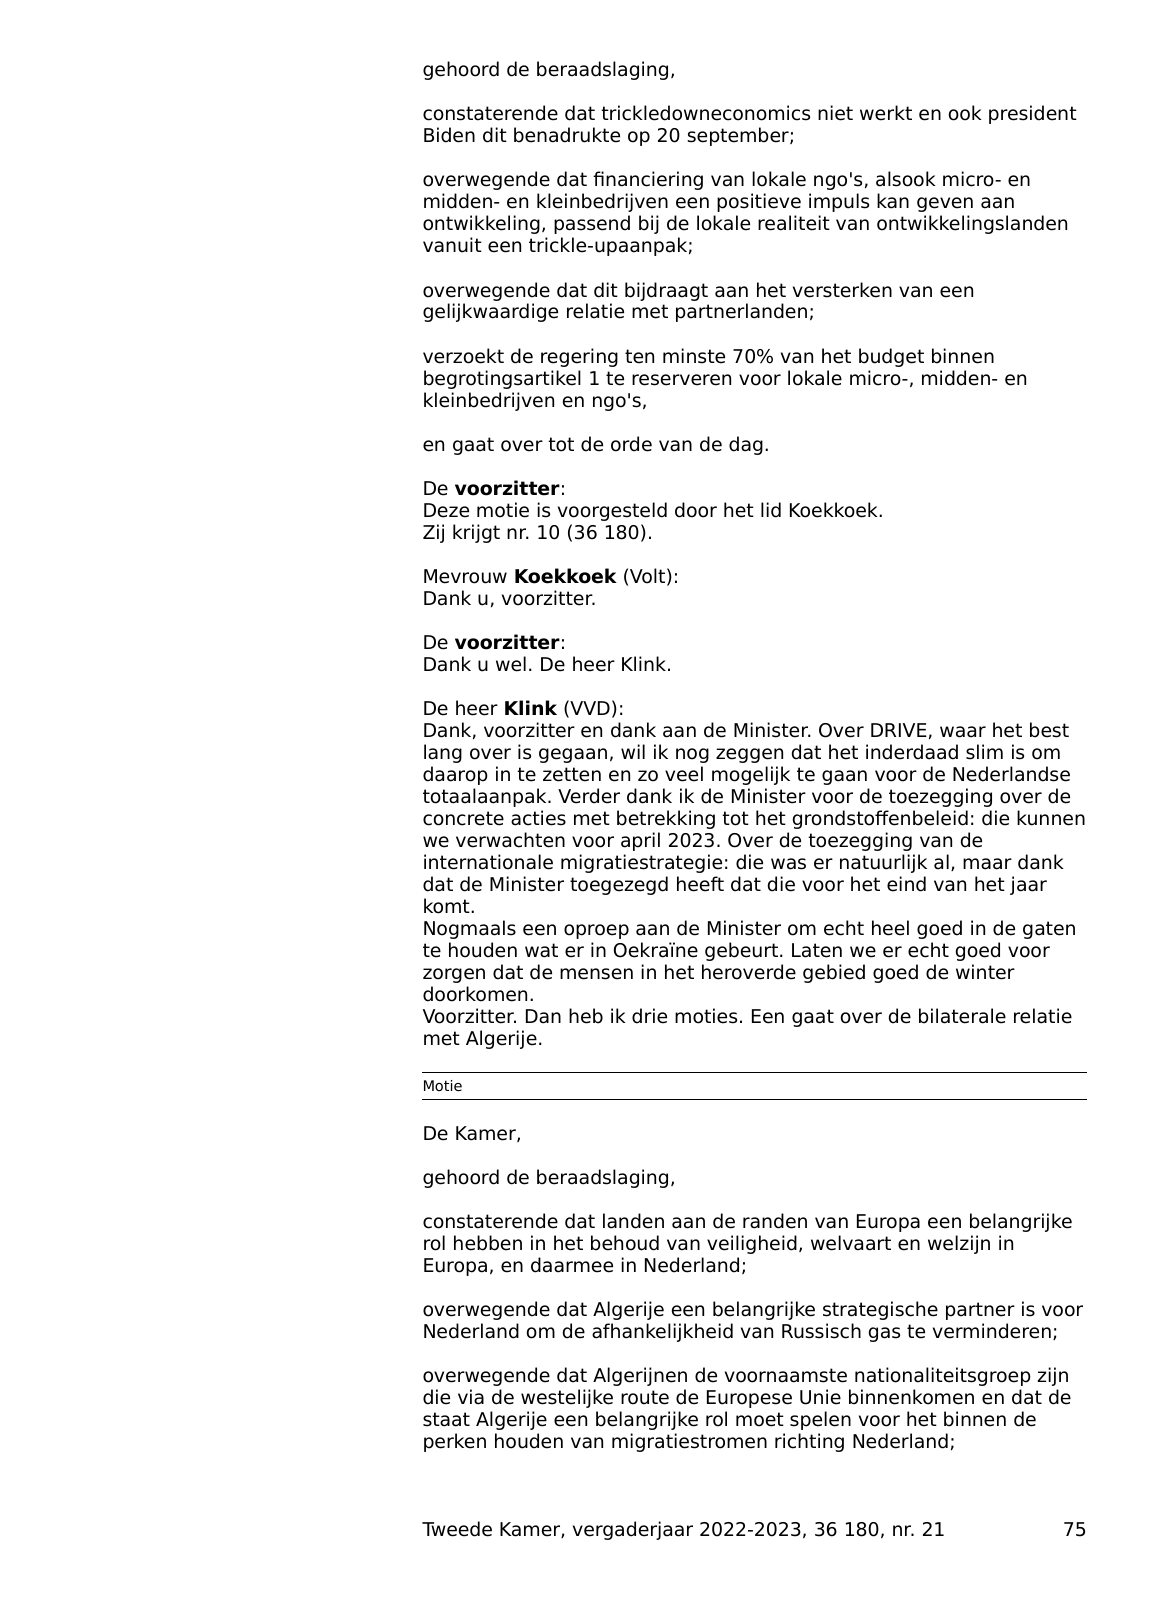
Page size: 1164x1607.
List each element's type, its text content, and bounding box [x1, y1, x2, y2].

text Dank u, voorzitter. [422, 588, 1087, 610]
text overwegende dat financiering van lokale ngo's, alsook micro- en midden- en kleinbedrijven een positieve impuls kan geven aan ontwikkeling, passend bij de lokale realiteit van ontwikkelingslanden vanuit een trickle-upaanpak; [422, 169, 1087, 257]
text Nogmaals een oproep aan de Minister om echt heel goed in de gaten te houden wat er in Oekraïne gebeurt. Laten we er echt goed voor zorgen dat de mensen in het heroverde gebied goed de winter doorkomen. [422, 918, 1087, 1006]
text Deze motie is voorgesteld door het lid Koekkoek. [422, 500, 1087, 522]
text De voorzitter: [422, 632, 1087, 654]
text Dank, voorzitter en dank aan de Minister. Over DRIVE, waar het best lang over is gegaan, wil ik nog zeggen dat het inderdaad slim is om daarop in te zetten en zo veel mogelijk te gaan voor de Nederlandse totaalaanpak. Verder dank ik de Minister voor de toezegging over de concrete acties met betrekking tot het grondstoffenbeleid: die kunnen we verwachten voor april 2023. Over de toezegging van de internationale migratiestrategie: die was er natuurlijk al, maar dank dat de Minister toegezegd heeft dat die voor het eind van het jaar komt. [422, 720, 1087, 918]
text gehoord de beraadslaging, [422, 1167, 1087, 1189]
text constaterende dat trickledowneconomics niet werkt en ook president Biden dit benadrukte op 20 september; [422, 103, 1087, 147]
text De voorzitter: [422, 478, 1087, 500]
text constaterende dat landen aan de randen van Europa een belangrijke rol hebben in het behoud van veiligheid, welvaart en welzijn in Europa, en daarmee in Nederland; [422, 1211, 1087, 1277]
text overwegende dat Algerijnen de voornaamste nationaliteitsgroep zijn die via de westelijke route de Europese Unie binnenkomen en dat de staat Algerije een belangrijke rol moet spelen voor het binnen de perken houden van migratiestromen richting Nederland; [422, 1365, 1087, 1453]
text De heer Klink (VVD): [422, 698, 1087, 720]
text Mevrouw Koekkoek (Volt): [422, 566, 1087, 588]
text Voorzitter. Dan heb ik drie moties. Een gaat over de bilaterale relatie met Algerije. [422, 1006, 1087, 1050]
text overwegende dat Algerije een belangrijke strategische partner is voor Nederland om de afhankelijkheid van Russisch gas te verminderen; [422, 1299, 1087, 1343]
text en gaat over tot de orde van de dag. [422, 434, 1087, 456]
text verzoekt de regering ten minste 70% van het budget binnen begrotingsartikel 1 te reserveren voor lokale micro-, midden- en kleinbedrijven en ngo's, [422, 346, 1087, 412]
text gehoord de beraadslaging, [422, 59, 1087, 81]
table_header Motie [422, 1073, 1087, 1099]
text overwegende dat dit bijdraagt aan het versterken van een gelijkwaardige relatie met partnerlanden; [422, 279, 1087, 323]
text De Kamer, [422, 1122, 1087, 1144]
text Zij krijgt nr. 10 (36 180). [422, 522, 1087, 544]
text Dank u wel. De heer Klink. [422, 654, 1087, 676]
